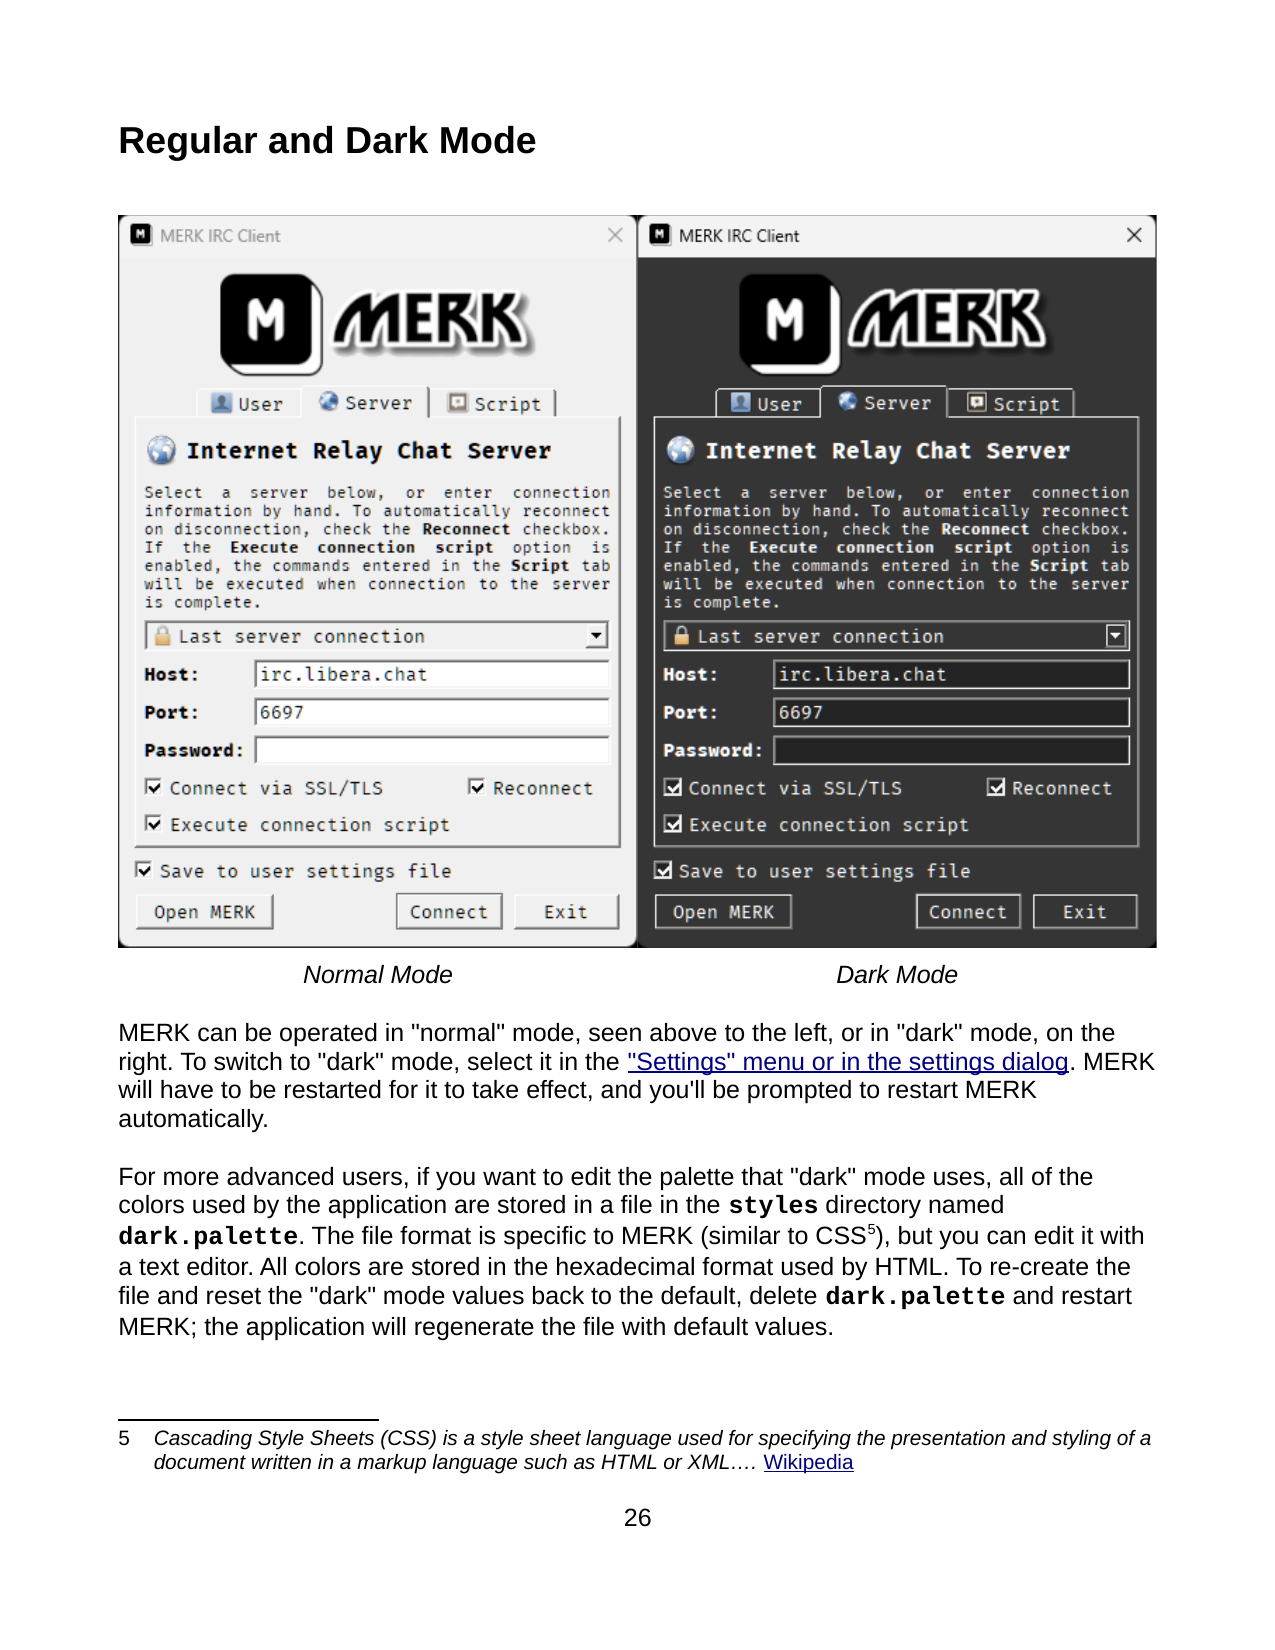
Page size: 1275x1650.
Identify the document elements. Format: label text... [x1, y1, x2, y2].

text MERK can be operated in "normal" mode, seen above to the left, or in "dark" mode, on the right. To switch to "dark" mode, select it in the "Settings" menu or in the settings dialog. MERK will have to be restarted for it to take effect, and you'll be prompted to restart MERK automatically. [118, 1018, 1157, 1133]
table_header [638, 203, 1157, 215]
picture [118, 215, 1157, 948]
text Cascading Style Sheets (CSS) is a style sheet language used for specifying the presentation and styling of a document written in a markup language such as HTML or XML…. Wikipedia [118, 1426, 1157, 1474]
table_header [638, 948, 1157, 989]
table_header [118, 203, 637, 215]
text For more advanced users, if you want to edit the palette that "dark" mode uses, all of the colors used by the application are stored in a file in the styles directory named dark.palette. The file format is specific to MERK (similar to CSS), but you can edit it with a text editor. All colors are stored in the hexadecimal format used by HTML. To re-create the file and reset the "dark" mode values back to the default, delete dark.palette and restart MERK; the application will regenerate the file with default values. [118, 1162, 1157, 1341]
table_header [118, 948, 637, 989]
subtitle Regular and Dark Mode [118, 118, 1157, 161]
